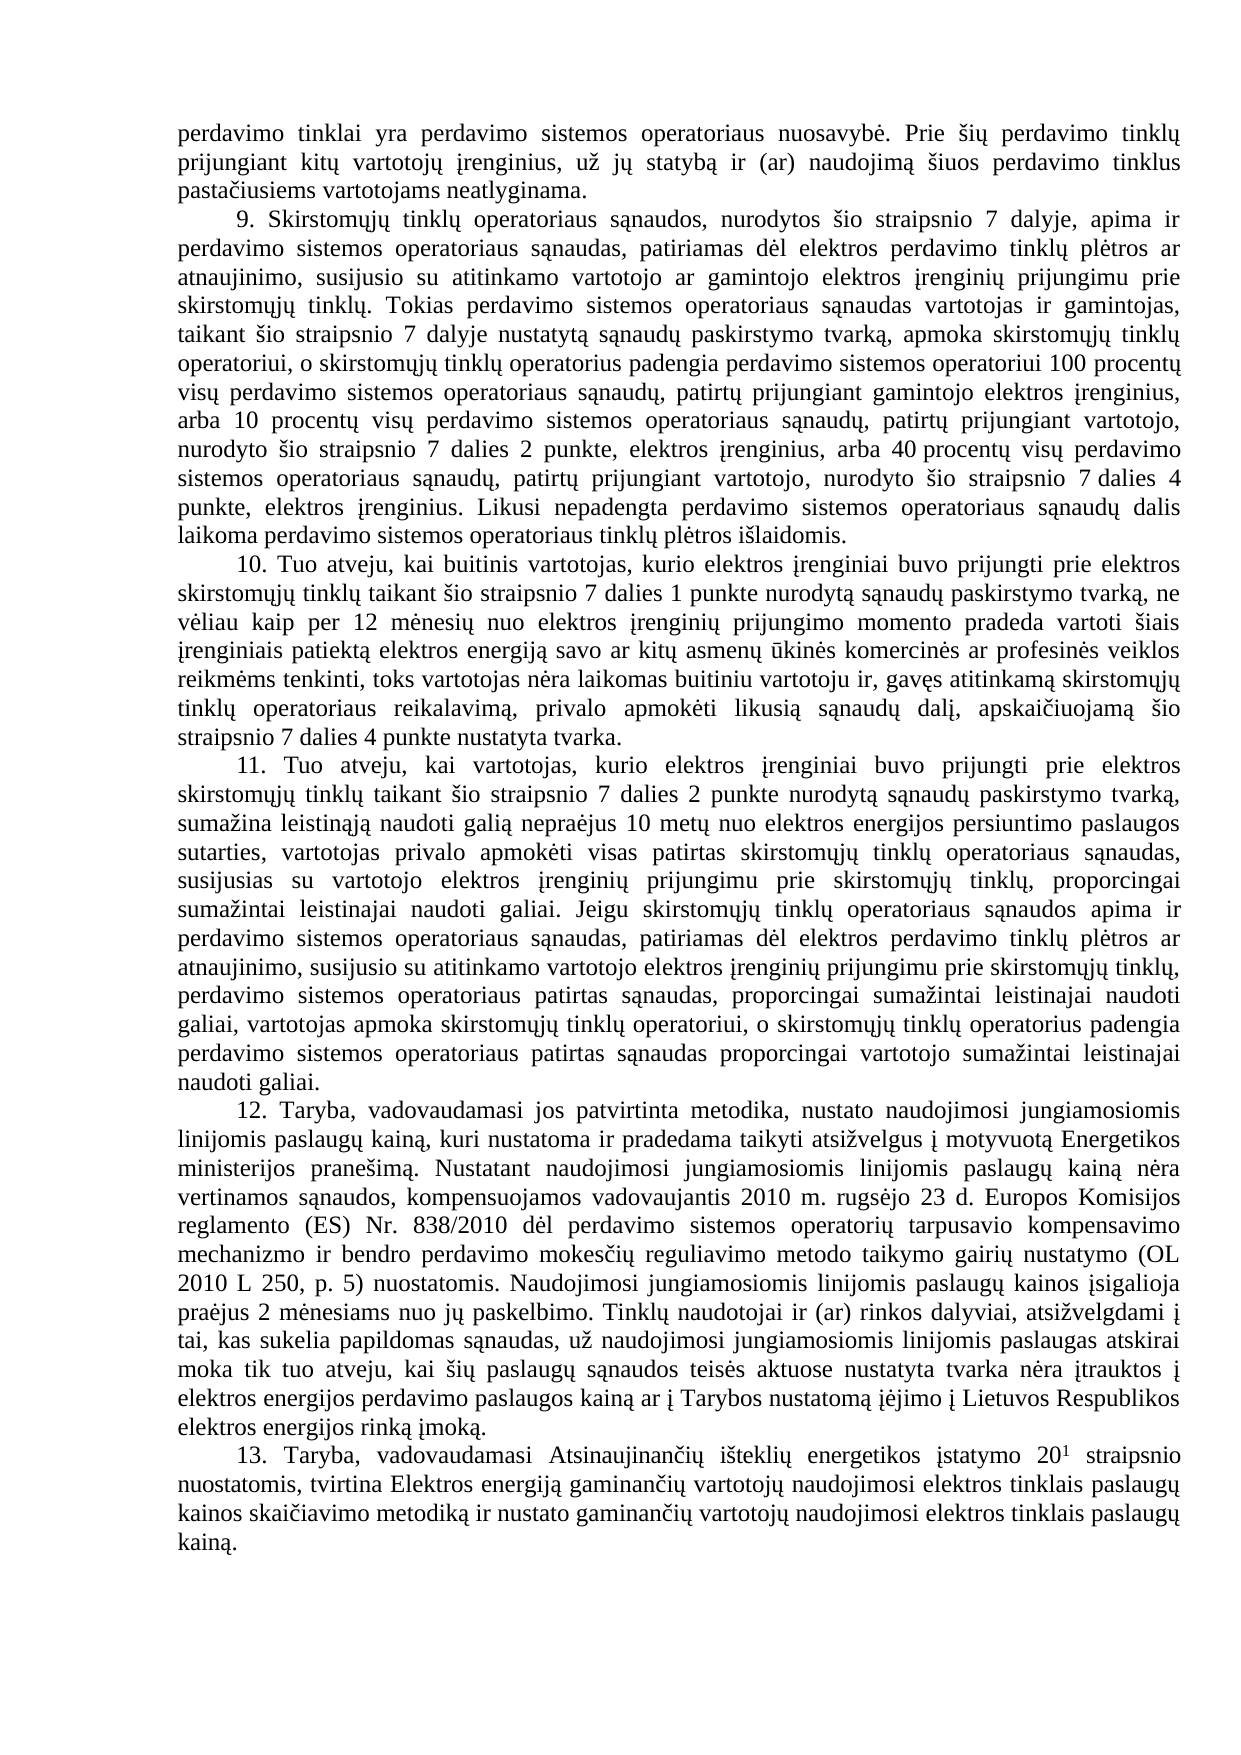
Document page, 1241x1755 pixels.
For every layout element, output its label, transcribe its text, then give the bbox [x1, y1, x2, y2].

text 11. Tuo atveju, kai vartotojas, kurio elektros įrenginiai buvo prijungti prie elektros skirstomųjų tinklų taikant šio straipsnio 7 dalies 2 punkte nurodytą sąnaudų paskirstymo tvarką, sumažina leistinąją naudoti galią nepraėjus 10 metų nuo elektros energijos persiuntimo paslaugos sutarties, vartotojas privalo apmokėti visas patirtas skirstomųjų tinklų operatoriaus sąnaudas, susijusias su vartotojo elektros įrenginių prijungimu prie skirstomųjų tinklų, proporcingai sumažintai leistinajai naudoti galiai. Jeigu skirstomųjų tinklų operatoriaus sąnaudos apima ir perdavimo sistemos operatoriaus sąnaudas, patiriamas dėl elektros perdavimo tinklų plėtros ar atnaujinimo, susijusio su atitinkamo vartotojo elektros įrenginių prijungimu prie skirstomųjų tinklų, perdavimo sistemos operatoriaus patirtas sąnaudas, proporcingai sumažintai leistinajai naudoti galiai, vartotojas apmoka skirstomųjų tinklų operatoriui, o skirstomųjų tinklų operatorius padengia perdavimo sistemos operatoriaus patirtas sąnaudas proporcingai vartotojo sumažintai leistinajai naudoti galiai. [177, 751, 1181, 1096]
text 13. Taryba, vadovaudamasi Atsinaujinančių išteklių energetikos įstatymo 201 straipsnio nuostatomis, tvirtina Elektros energiją gaminančių vartotojų naudojimosi elektros tinklais paslaugų kainos skaičiavimo metodiką ir nustato gaminančių vartotojų naudojimosi elektros tinklais paslaugų kainą. [177, 1441, 1181, 1556]
text perdavimo tinklai yra perdavimo sistemos operatoriaus nuosavybė. Prie šių perdavimo tinklų prijungiant kitų vartotojų įrenginius, už jų statybą ir (ar) naudojimą šiuos perdavimo tinklus pastačiusiems vartotojams neatlyginama. [177, 118, 1181, 204]
text 12. Taryba, vadovaudamasi jos patvirtinta metodika, nustato naudojimosi jungiamosiomis linijomis paslaugų kainą, kuri nustatoma ir pradedama taikyti atsižvelgus į motyvuotą Energetikos ministerijos pranešimą. Nustatant naudojimosi jungiamosiomis linijomis paslaugų kainą nėra vertinamos sąnaudos, kompensuojamos vadovaujantis 2010 m. rugsėjo 23 d. Europos Komisijos reglamento (ES) Nr. 838/2010 dėl perdavimo sistemos operatorių tarpusavio kompensavimo mechanizmo ir bendro perdavimo mokesčių reguliavimo metodo taikymo gairių nustatymo (OL 2010 L 250, p. 5) nuostatomis. Naudojimosi jungiamosiomis linijomis paslaugų kainos įsigalioja praėjus 2 mėnesiams nuo jų paskelbimo. Tinklų naudotojai ir (ar) rinkos dalyviai, atsižvelgdami į tai, kas sukelia papildomas sąnaudas, už naudojimosi jungiamosiomis linijomis paslaugas atskirai moka tik tuo atveju, kai šių paslaugų sąnaudos teisės aktuose nustatyta tvarka nėra įtrauktos į elektros energijos perdavimo paslaugos kainą ar į Tarybos nustatomą įėjimo į Lietuvos Respublikos elektros energijos rinką įmoką. [177, 1096, 1181, 1441]
text 10. Tuo atveju, kai buitinis vartotojas, kurio elektros įrenginiai buvo prijungti prie elektros skirstomųjų tinklų taikant šio straipsnio 7 dalies 1 punkte nurodytą sąnaudų paskirstymo tvarką, ne vėliau kaip per 12 mėnesių nuo elektros įrenginių prijungimo momento pradeda vartoti šiais įrenginiais patiektą elektros energiją savo ar kitų asmenų ūkinės komercinės ar profesinės veiklos reikmėms tenkinti, toks vartotojas nėra laikomas buitiniu vartotoju ir, gavęs atitinkamą skirstomųjų tinklų operatoriaus reikalavimą, privalo apmokėti likusią sąnaudų dalį, apskaičiuojamą šio straipsnio 7 dalies 4 punkte nustatyta tvarka. [177, 549, 1181, 751]
text 9. Skirstomųjų tinklų operatoriaus sąnaudos, nurodytos šio straipsnio 7 dalyje, apima ir perdavimo sistemos operatoriaus sąnaudas, patiriamas dėl elektros perdavimo tinklų plėtros ar atnaujinimo, susijusio su atitinkamo vartotojo ar gamintojo elektros įrenginių prijungimu prie skirstomųjų tinklų. Tokias perdavimo sistemos operatoriaus sąnaudas vartotojas ir gamintojas, taikant šio straipsnio 7 dalyje nustatytą sąnaudų paskirstymo tvarką, apmoka skirstomųjų tinklų operatoriui, o skirstomųjų tinklų operatorius padengia perdavimo sistemos operatoriui 100 procentų visų perdavimo sistemos operatoriaus sąnaudų, patirtų prijungiant gamintojo elektros įrenginius, arba 10 procentų visų perdavimo sistemos operatoriaus sąnaudų, patirtų prijungiant vartotojo, nurodyto šio straipsnio 7 dalies 2 punkte, elektros įrenginius, arba 40 procentų visų perdavimo sistemos operatoriaus sąnaudų, patirtų prijungiant vartotojo, nurodyto šio straipsnio 7 dalies 4 punkte, elektros įrenginius. Likusi nepadengta perdavimo sistemos operatoriaus sąnaudų dalis laikoma perdavimo sistemos operatoriaus tinklų plėtros išlaidomis. [177, 204, 1181, 549]
